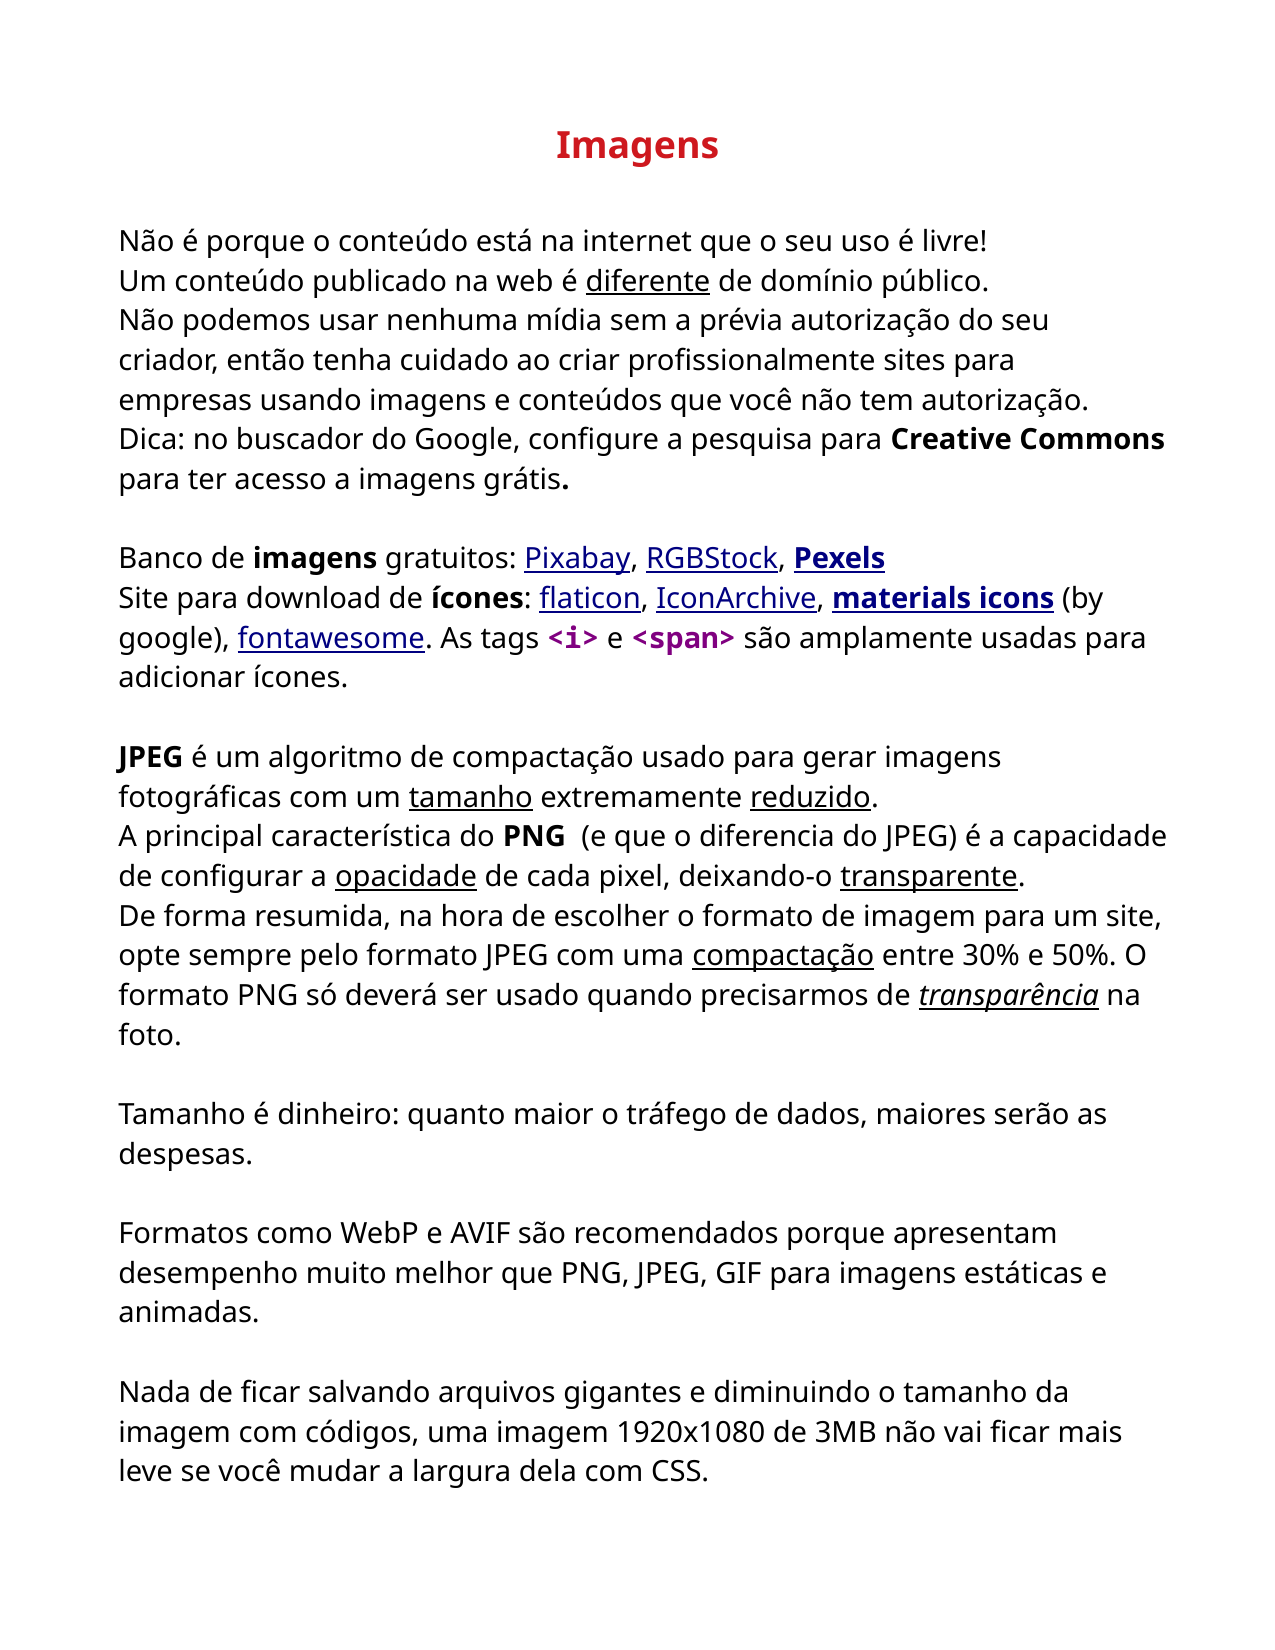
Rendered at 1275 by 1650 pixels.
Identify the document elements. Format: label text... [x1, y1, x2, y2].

text Tamanho é dinheiro: quanto maior o tráfego de dados, maiores serão as despesas. [118, 1093, 1198, 1173]
text De forma resumida, na hora de escolher o formato de imagem para um site, opte sempre pelo formato JPEG com uma compactação entre 30% e 50%. O formato PNG só deverá ser usado quando precisarmos de transparência na foto. [118, 895, 1198, 1054]
text Um conteúdo publicado na web é diferente de domínio público. [118, 260, 1198, 299]
text A principal característica do PNG (e que o diferencia do JPEG) é a capacidade de configurar a opacidade de cada pixel, deixando-o transparente. [118, 816, 1198, 895]
text Formatos como WebP e AVIF são recomendados porque apresentam desempenho muito melhor que PNG, JPEG, GIF para imagens estáticas e animadas. [118, 1212, 1198, 1331]
text Site para download de ícones: flaticon, IconArchive, materials icons (by google), fontawesome. As tags <i> e <span> são amplamente usadas para adicionar ícones. [118, 577, 1198, 696]
subtitle Imagens [118, 118, 1157, 169]
text Nada de ficar salvando arquivos gigantes e diminuindo o tamanho da imagem com códigos, uma imagem 1920x1080 de 3MB não vai ficar mais leve se você mudar a largura dela com CSS. [118, 1371, 1157, 1490]
text Não podemos usar nenhuma mídia sem a prévia autorização do seu criador, então tenha cuidado ao criar profissionalmente sites para empresas usando imagens e conteúdos que você não tem autorização. [118, 299, 1157, 419]
text Banco de imagens gratuitos: Pixabay, RGBStock, Pexels [118, 538, 1198, 577]
text Não é porque o conteúdo está na internet que o seu uso é livre! [118, 220, 1198, 260]
text JPEG é um algoritmo de compactação usado para gerar imagens fotográficas com um tamanho extremamente reduzido. [118, 736, 1157, 816]
text Dica: no buscador do Google, configure a pesquisa para Creative Commons para ter acesso a imagens grátis. [118, 419, 1198, 498]
